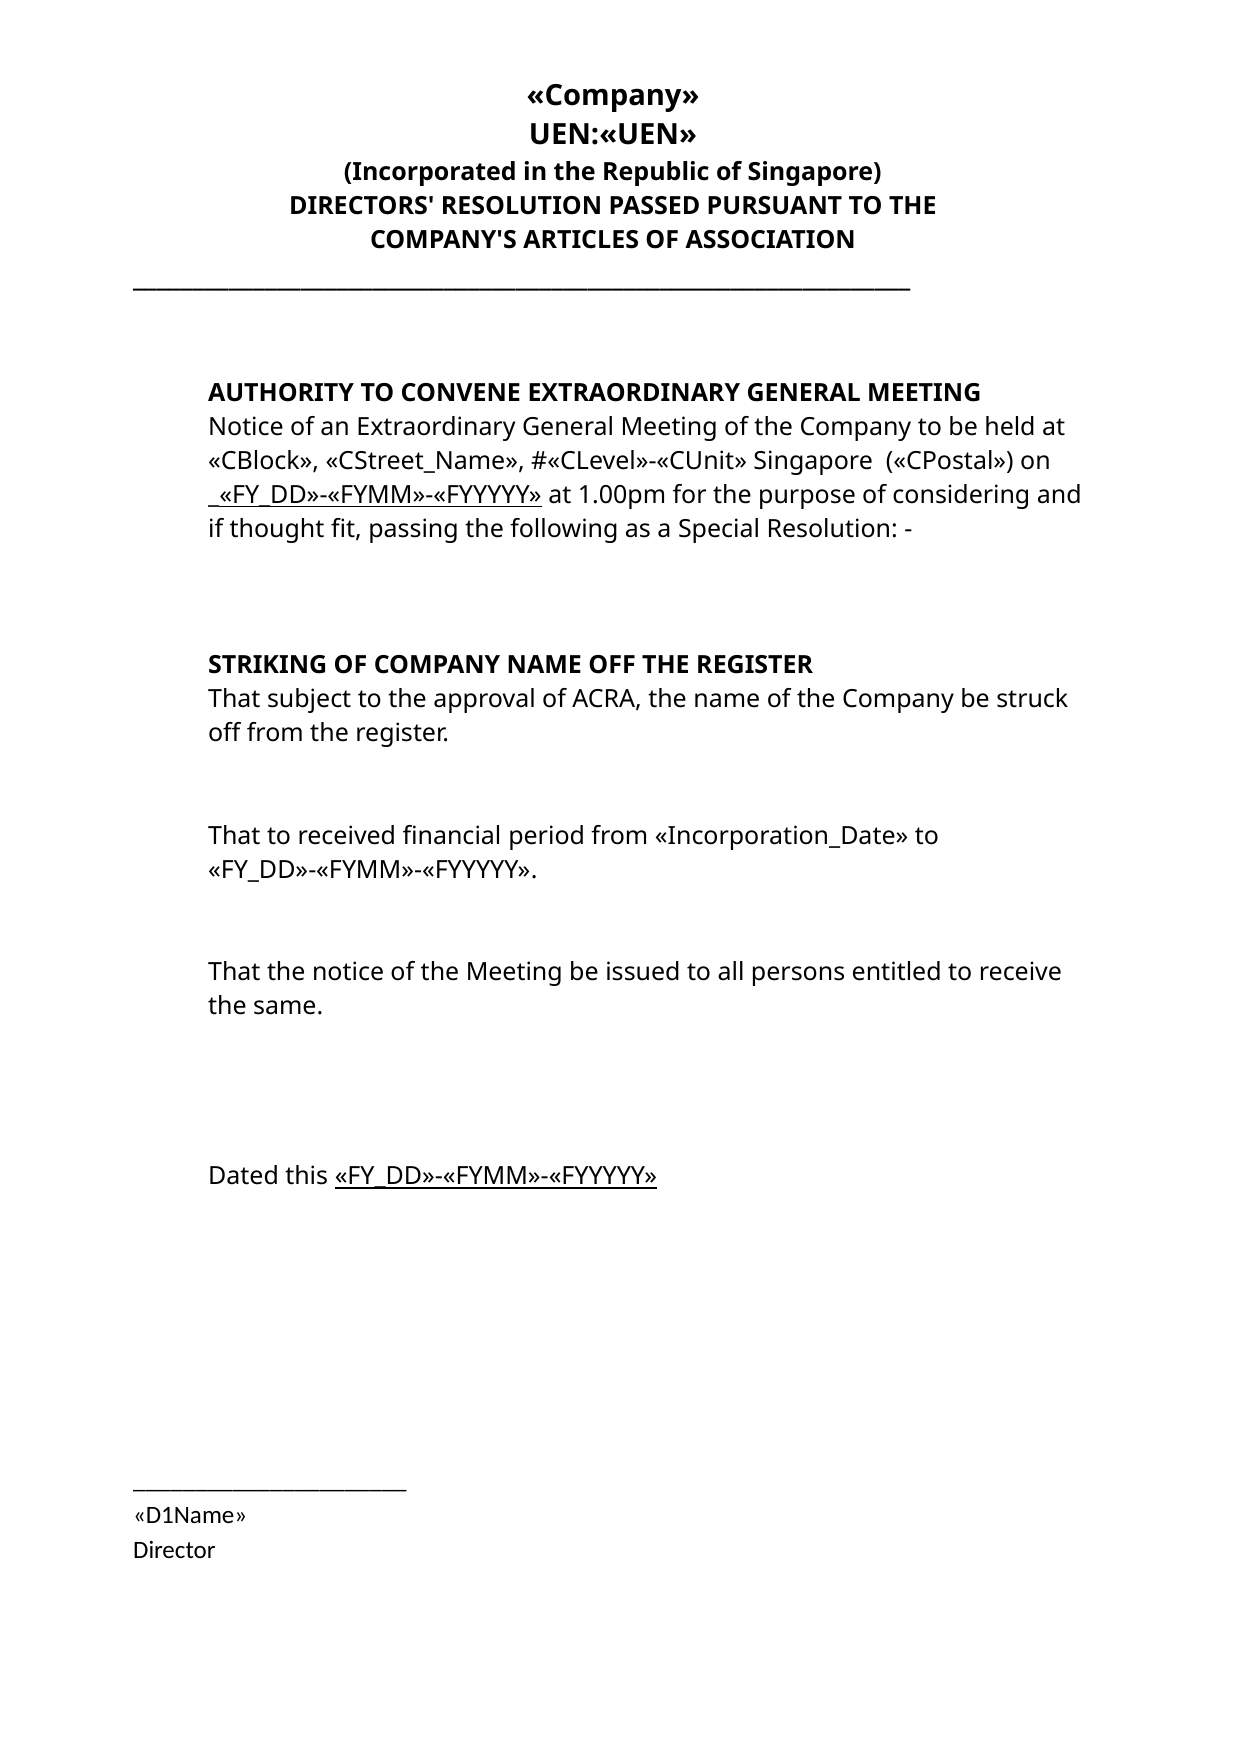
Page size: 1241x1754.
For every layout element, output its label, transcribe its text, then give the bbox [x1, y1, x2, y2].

text STRIKING OF COMPANY NAME OFF THE REGISTER [133, 647, 1093, 681]
text (Incorporated in the Republic of Singapore) [133, 153, 1093, 187]
text ______________________ [133, 1464, 1093, 1495]
text DIRECTORS' RESOLUTION PASSED PURSUANT TO THE [133, 187, 1093, 221]
text «Company» [133, 74, 1093, 113]
text That to received financial period from «Incorporation_Date» to «FY_DD»-«FYMM»-«FYYYYY». [208, 817, 1093, 885]
text AUTHORITY TO CONVENE EXTRAORDINARY GENERAL MEETING [133, 374, 1093, 408]
text «D1Name» [133, 1499, 1093, 1530]
text UEN:«UEN» [133, 113, 1093, 153]
text COMPANY'S ARTICLES OF ASSOCIATION [133, 221, 1093, 255]
text That the notice of the Meeting be issued to all persons entitled to receive the same. [208, 953, 1093, 1022]
text _________________________________________________________________ [133, 255, 1093, 295]
text Notice of an Extraordinary General Meeting of the Company to be held at «CBlock», «CStreet_Name», #«CLevel»-«CUnit» Singapore («CPostal») on _«FY_DD»-«FYMM»-«FYYYYY» at 1.00pm for the purpose of considering and if thought fit, passing the following as a Special Resolution: - [208, 408, 1093, 545]
text Dated this «FY_DD»-«FYMM»-«FYYYYY» [133, 1158, 1093, 1192]
text That subject to the approval of ACRA, the name of the Company be struck off from the register. [208, 681, 1093, 749]
text Director [133, 1534, 1093, 1565]
